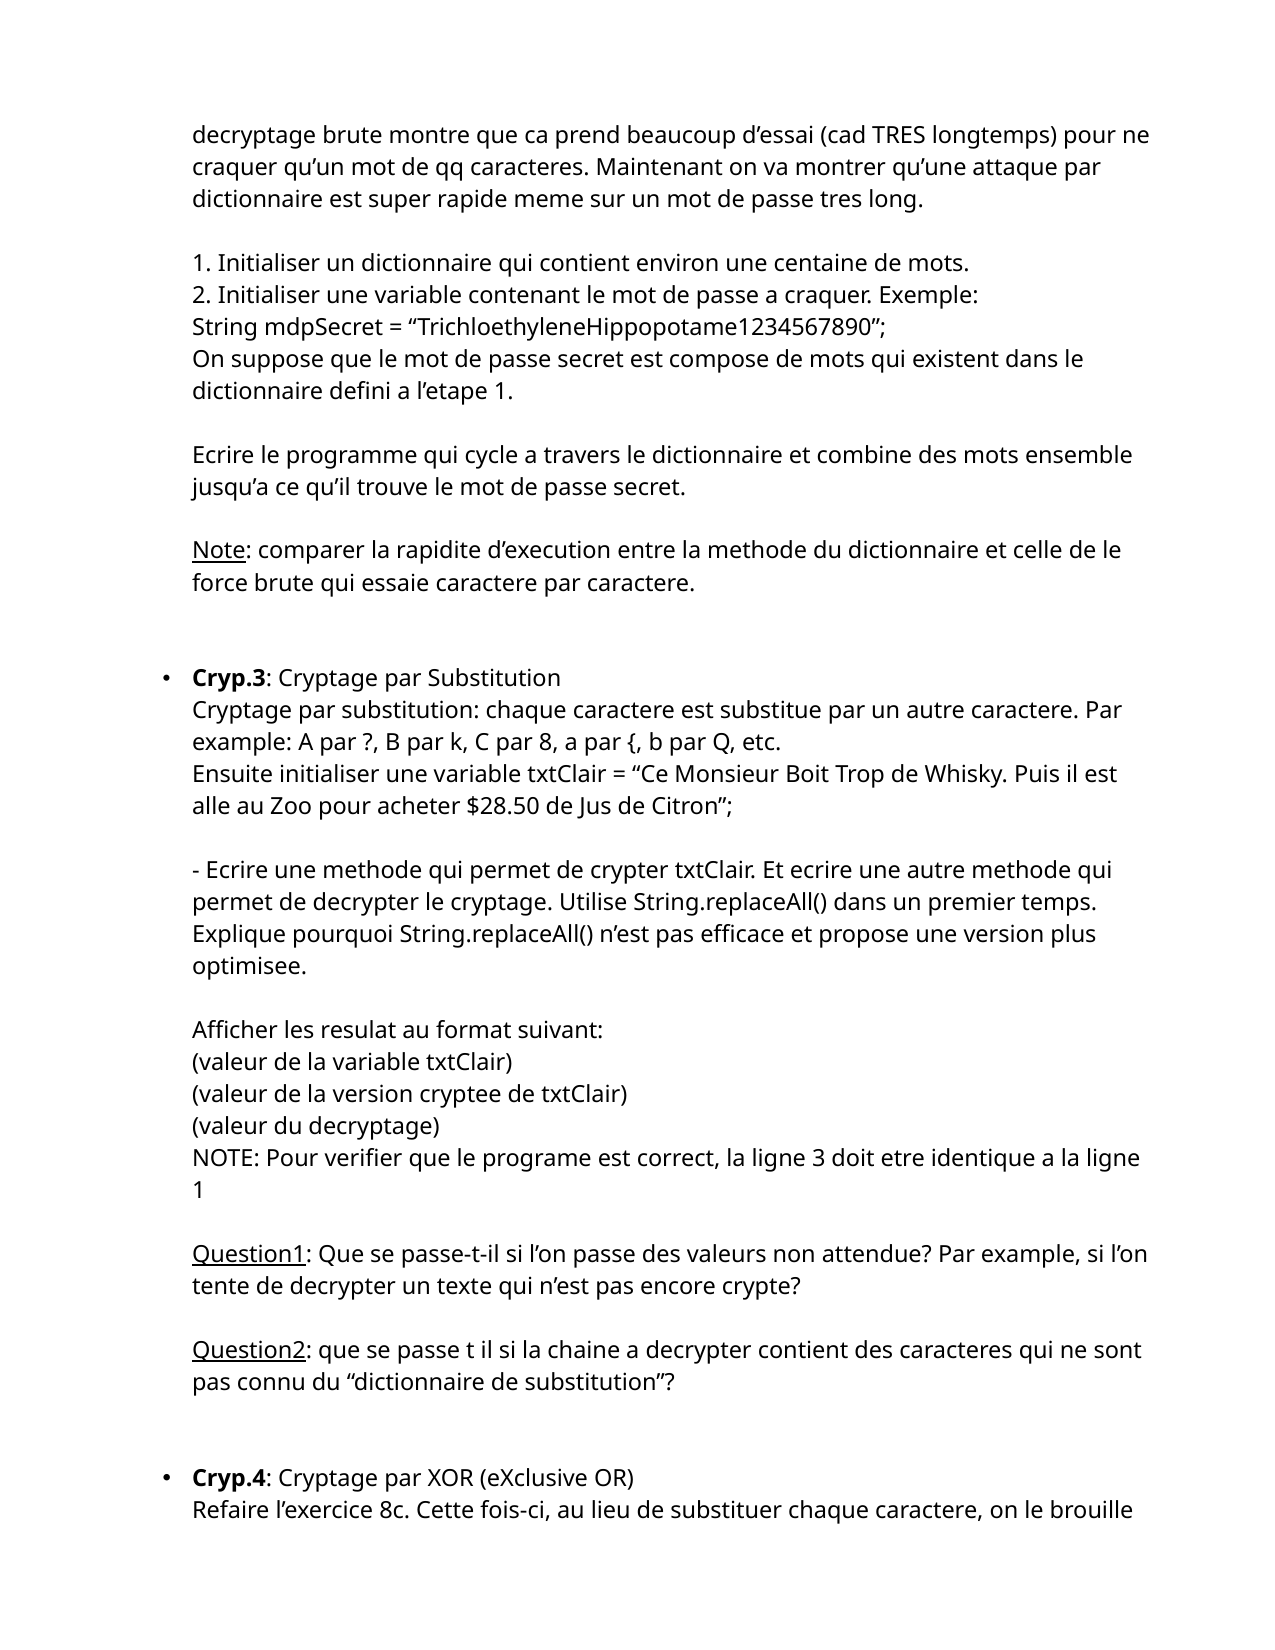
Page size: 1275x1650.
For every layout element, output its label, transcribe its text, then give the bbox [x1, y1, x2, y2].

list Cryp.4: Cryptage par XOR (eXclusive OR) Refaire l’exercice 8c. Cette fois-ci, au lieu de substituer chaque caractere, on le brouille [162, 1461, 1157, 1525]
list Cryp.3: Cryptage par Substitution Cryptage par substitution: chaque caractere est substitue par un autre caractere. Par example: A par ?, B par k, C par 8, a par {, b par Q, etc. Ensuite initialiser une variable txtClair = “Ce Monsieur Boit Trop de Whisky. Puis il est alle au Zoo pour acheter $28.50 de Jus de Citron”; - Ecrire une methode qui permet de crypter txtClair. Et ecrire une autre methode qui permet de decrypter le cryptage. Utilise String.replaceAll() dans un premier temps. Explique pourquoi String.replaceAll() n’est pas efficace et propose une version plus optimisee. Afficher les resulat au format suivant: (valeur de la variable txtClair) (valeur de la version cryptee de txtClair) (valeur du decryptage) NOTE: Pour verifier que le programe est correct, la ligne 3 doit etre identique a la ligne 1 Question1: Que se passe-t-il si l’on passe des valeurs non attendue? Par example, si l’on tente de decrypter un texte qui n’est pas encore crypte? Question2: que se passe t il si la chaine a decrypter contient des caracteres qui ne sont pas connu du “dictionnaire de substitution”? [162, 662, 1157, 1461]
list decryptage brute montre que ca prend beaucoup d’essai (cad TRES longtemps) pour ne craquer qu’un mot de qq caracteres. Maintenant on va montrer qu’une attaque par dictionnaire est super rapide meme sur un mot de passe tres long. 1. Initialiser un dictionnaire qui contient environ une centaine de mots. 2. Initialiser une variable contenant le mot de passe a craquer. Exemple: String mdpSecret = “TrichloethyleneHippopotame1234567890”; On suppose que le mot de passe secret est compose de mots qui existent dans le dictionnaire defini a l’etape 1. Ecrire le programme qui cycle a travers le dictionnaire et combine des mots ensemble jusqu’a ce qu’il trouve le mot de passe secret. Note: comparer la rapidite d’execution entre la methode du dictionnaire et celle de le force brute qui essaie caractere par caractere. [162, 118, 1157, 662]
